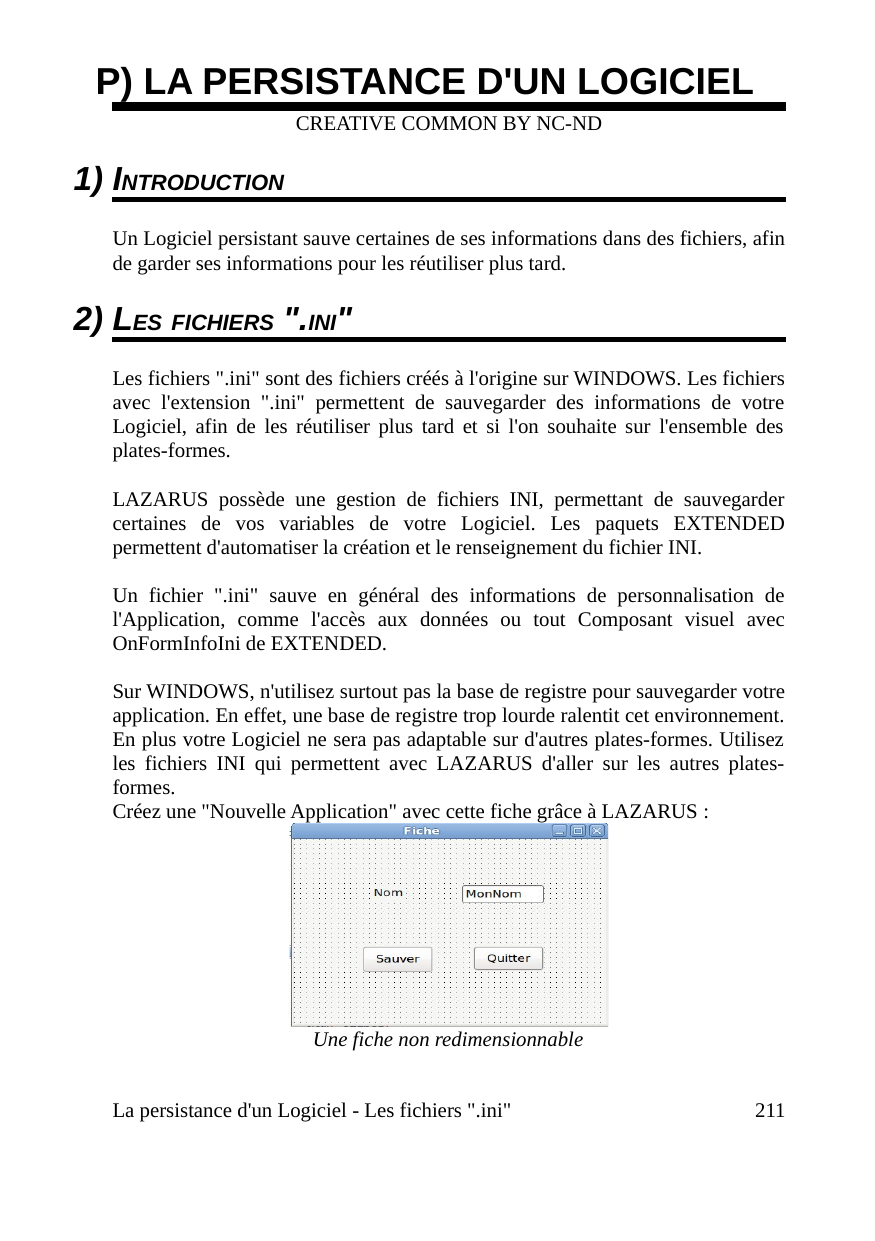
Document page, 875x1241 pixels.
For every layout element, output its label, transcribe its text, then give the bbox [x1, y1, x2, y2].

text Les fichiers ".ini" sont des fichiers créés à l'origine sur WINDOWS. Les fichiers avec l'extension ".ini" permettent de sauvegarder des informations de votre Logiciel, afin de les réutiliser plus tard et si l'on souhaite sur l'ensemble des plates-formes. [112, 366, 786, 462]
text LAZARUS possède une gestion de fichiers INI, permettant de sauvegarder certaines de vos variables de votre Logiciel. Les paquets EXTENDED permettent d'automatiser la création et le renseignement du fichier INI. [112, 487, 786, 559]
text Créez une "Nouvelle Application" avec cette fiche grâce à LAZARUS : [112, 799, 786, 823]
text Sur WINDOWS, n'utilisez surtout pas la base de registre pour sauvegarder votre application. En effet, une base de registre trop lourde ralentit cet environnement. En plus votre Logiciel ne sera pas adaptable sur d'autres plates-formes. Utilisez les fichiers INI qui permettent avec LAZARUS d'aller sur les autres plates-formes. [112, 679, 786, 799]
text Un Logiciel persistant sauve certaines de ses informations dans des fichiers, afin de garder ses informations pour les réutiliser plus tard. [112, 226, 786, 274]
text Un fichier ".ini" sauve en général des informations de personnalisation de l'Application, comme l'accès aux données ou tout Composant visuel avec OnFormInfoIni de EXTENDED. [112, 583, 786, 655]
picture [289, 823, 609, 1027]
text Une fiche non redimensionnable [112, 1026, 786, 1051]
subtitle Les fichiers ".ini" [112, 298, 786, 337]
subtitle La persistance d'un Logiciel [112, 59, 786, 102]
text CREATIVE COMMON BY NC-ND [112, 111, 786, 134]
subtitle Introduction [112, 159, 786, 197]
